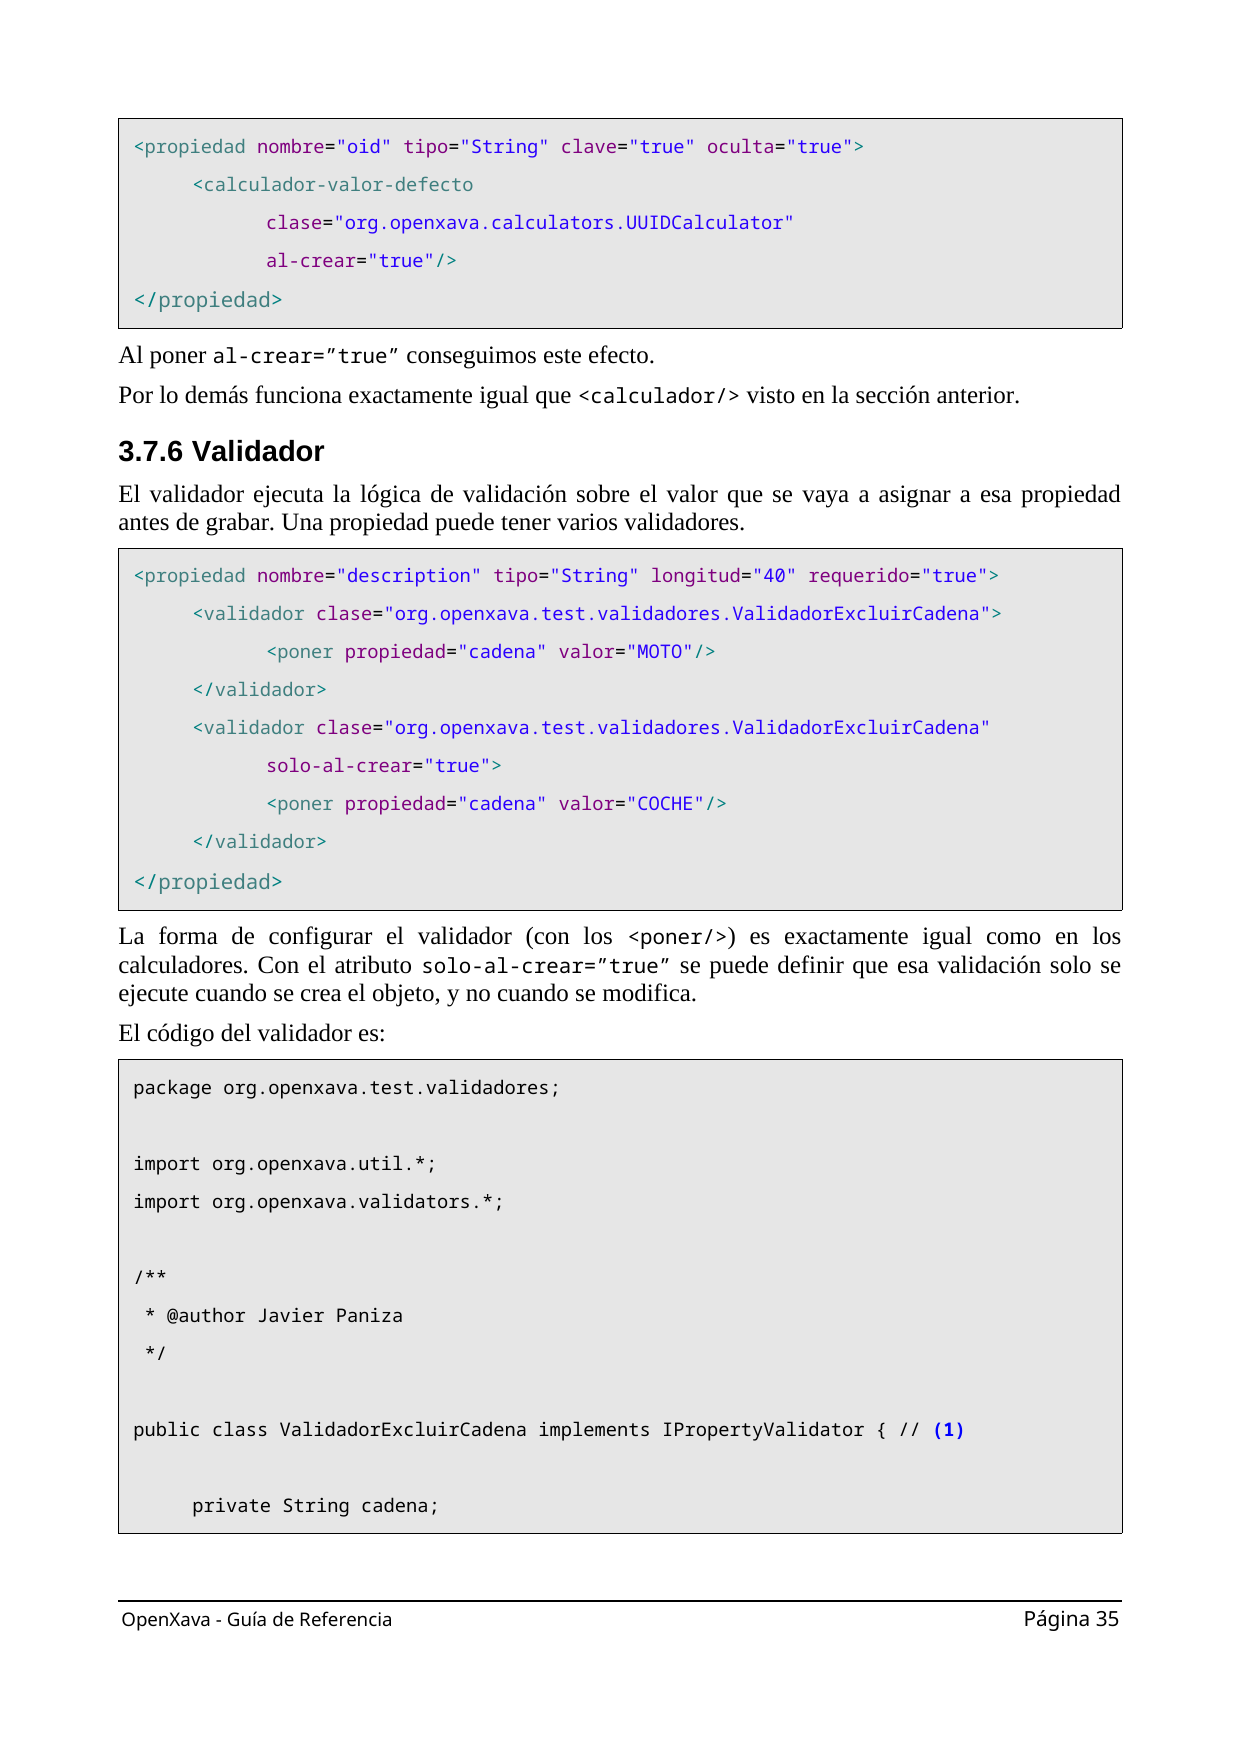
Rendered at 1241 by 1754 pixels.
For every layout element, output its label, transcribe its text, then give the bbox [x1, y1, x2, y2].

text <propiedad nombre="oid" tipo="String" clave="true" oculta="true"> [119, 119, 1122, 156]
text </propiedad> [119, 852, 1122, 910]
text public class ValidadorExcluirCadena implements IPropertyValidator { // (1) [119, 1402, 1122, 1439]
text import org.openxava.validators.*; [119, 1173, 1122, 1211]
text La forma de configurar el validador (con los <poner/>) es exactamente igual como en los calculadores. Con el atributo solo-al-crear=”true” se puede definir que esa validación solo se ejecute cuando se crea el objeto, y no cuando se modifica. [118, 922, 1122, 1007]
text package org.openxava.test.validadores; [119, 1060, 1122, 1097]
text El código del validador es: [118, 1019, 1122, 1047]
text solo-al-crear="true"> [119, 738, 1122, 776]
text Al poner al-crear=”true” conseguimos este efecto. [118, 341, 1122, 369]
text </validador> [119, 662, 1122, 700]
text </propiedad> [119, 270, 1122, 328]
text El validador ejecuta la lógica de validación sobre el valor que se vaya a asignar a esa propiedad antes de grabar. Una propiedad puede tener varios validadores. [118, 480, 1122, 535]
text </validador> [119, 814, 1122, 852]
text clase="org.openxava.calculators.UUIDCalculator" [119, 194, 1122, 232]
text * @author Javier Paniza [119, 1287, 1122, 1326]
text al-crear="true"/> [119, 232, 1122, 270]
text <poner propiedad="cadena" valor="COCHE"/> [119, 776, 1122, 814]
text <propiedad nombre="description" tipo="String" longitud="40" requerido="true"> [119, 549, 1122, 586]
text <poner propiedad="cadena" valor="MOTO"/> [119, 624, 1122, 662]
text private String cadena; [119, 1478, 1122, 1533]
text */ [119, 1326, 1122, 1363]
text <validador clase="org.openxava.test.validadores.ValidadorExcluirCadena"> [119, 586, 1122, 624]
text import org.openxava.util.*; [119, 1135, 1122, 1173]
text /** [119, 1249, 1122, 1287]
text Por lo demás funciona exactamente igual que <calculador/> visto en la sección anterior. [118, 381, 1122, 410]
text <validador clase="org.openxava.test.validadores.ValidadorExcluirCadena" [119, 700, 1122, 738]
text <calculador-valor-defecto [119, 156, 1122, 194]
subtitle Validador [118, 435, 1122, 467]
